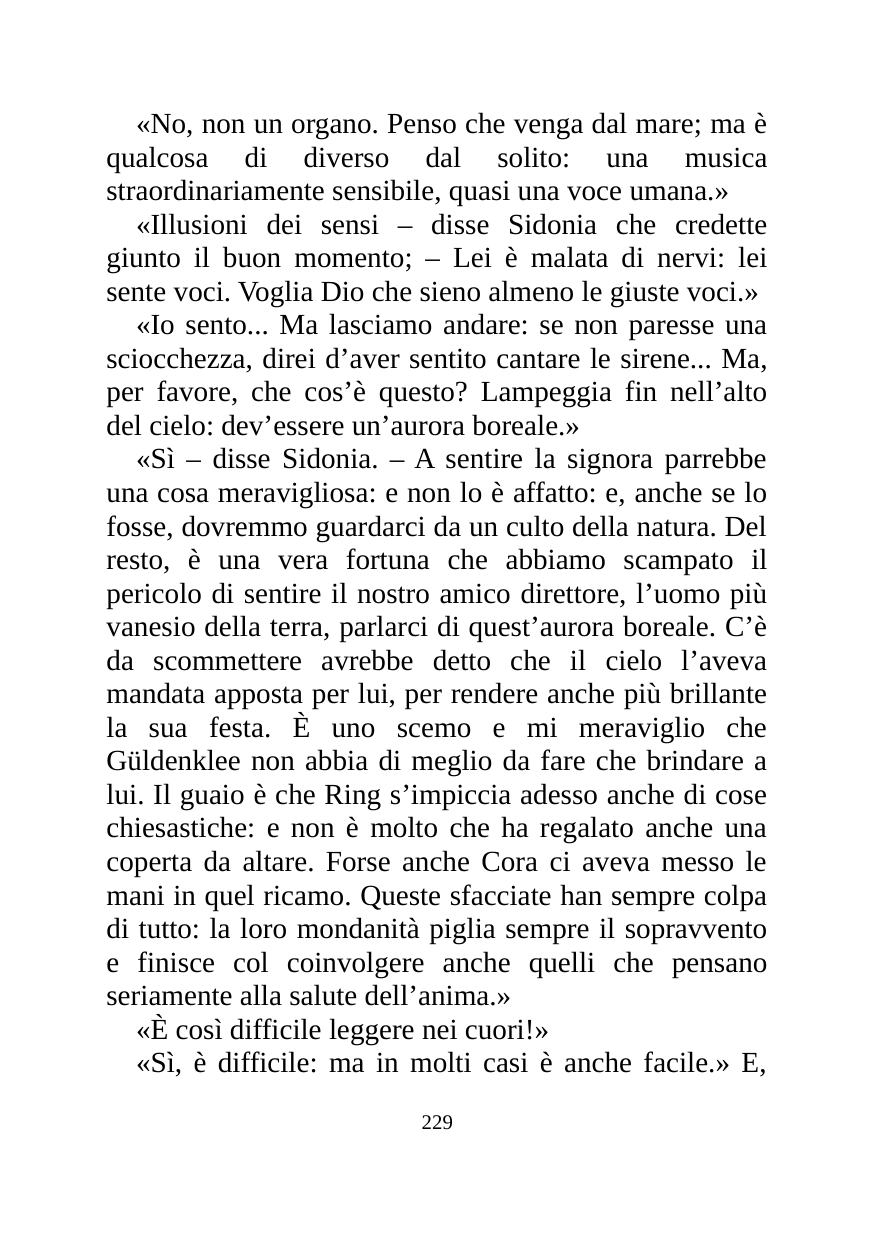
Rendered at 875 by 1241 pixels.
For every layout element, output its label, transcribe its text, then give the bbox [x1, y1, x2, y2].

text «Sì, è difficile: ma in molti casi è anche facile.» E, [106, 1045, 768, 1079]
text «Illusioni dei sensi – disse Sidonia che credette giunto il buon momento; – Lei è malata di nervi: lei sente voci. Voglia Dio che sieno almeno le giuste voci.» [106, 207, 768, 307]
text «È così difficile leggere nei cuori!» [106, 1012, 768, 1045]
text «No, non un organo. Penso che venga dal mare; ma è qualcosa di diverso dal solito: una musica straordinariamente sensibile, quasi una voce umana.» [106, 106, 768, 207]
text «Sì – disse Sidonia. – A sentire la signora parrebbe una cosa meravigliosa: e non lo è affatto: e, anche se lo fosse, dovremmo guardarci da un culto della natura. Del resto, è una vera fortuna che abbiamo scampato il pericolo di sentire il nostro amico direttore, l’uomo più vanesio della terra, parlarci di quest’aurora boreale. C’è da scommettere avrebbe detto che il cielo l’aveva mandata apposta per lui, per rendere anche più brillante la sua festa. È uno scemo e mi meraviglio che Güldenklee non abbia di meglio da fare che brindare a lui. Il guaio è che Ring s’impiccia adesso anche di cose chiesastiche: e non è molto che ha regalato anche una coperta da altare. Forse anche Cora ci aveva messo le mani in quel ricamo. Queste sfacciate han sempre colpa di tutto: la loro mondanità piglia sempre il sopravvento e finisce col coinvolgere anche quelli che pensano seriamente alla salute dell’anima.» [106, 442, 768, 1012]
text «Io sento... Ma lasciamo andare: se non paresse una sciocchezza, direi d’aver sentito cantare le sirene... Ma, per favore, che cos’è questo? Lampeggia fin nell’alto del cielo: dev’essere un’aurora boreale.» [106, 307, 768, 442]
